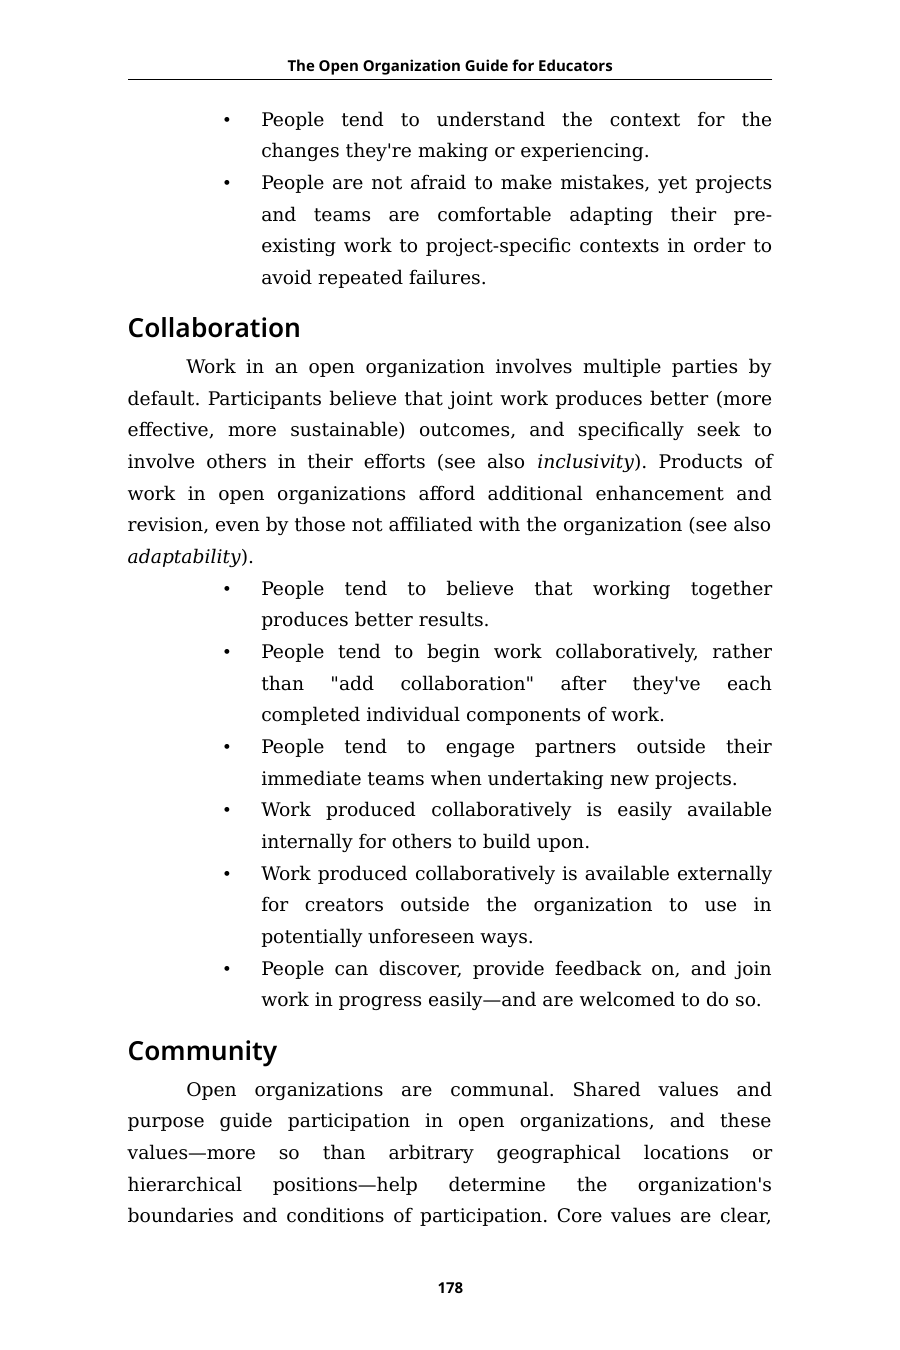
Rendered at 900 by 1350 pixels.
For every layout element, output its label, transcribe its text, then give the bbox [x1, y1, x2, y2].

list People tend to engage partners outside their immediate teams when undertaking new projects. [223, 736, 772, 790]
list People can discover, provide feedback on, and join work in progress easily—and are welcomed to do so. [223, 958, 772, 1011]
list People tend to believe that working together produces better results. [223, 578, 772, 631]
list Work produced collaboratively is available externally for creators outside the organization to use in potentially unforeseen ways. [223, 863, 772, 948]
list Work produced collaboratively is easily available internally for others to build upon. [223, 799, 772, 853]
text Work in an open organization involves multiple parties by default. Participants believe that joint work produces better (more effective, more sustainable) outcomes, and specifically seek to involve others in their efforts (see also inclusivity). Products of work in open organizations afford additional enhancement and revision, even by those not affiliated with the organization (see also adaptability). [127, 356, 772, 568]
list People tend to begin work collaboratively, rather than "add collaboration" after they've each completed individual components of work. [223, 641, 772, 726]
subtitle Collaboration [127, 313, 772, 344]
list People are not afraid to make mistakes, yet projects and teams are comfortable adapting their pre-existing work to project-specific contexts in order to avoid repeated failures. [223, 172, 772, 289]
text Open organizations are communal. Shared values and purpose guide participation in open organizations, and these values—more so than arbitrary geographical locations or hierarchical positions—help determine the organization's boundaries and conditions of participation. Core values are clear, [127, 1078, 772, 1227]
subtitle Community [127, 1036, 772, 1066]
list People tend to understand the context for the changes they're making or experiencing. [223, 109, 772, 162]
